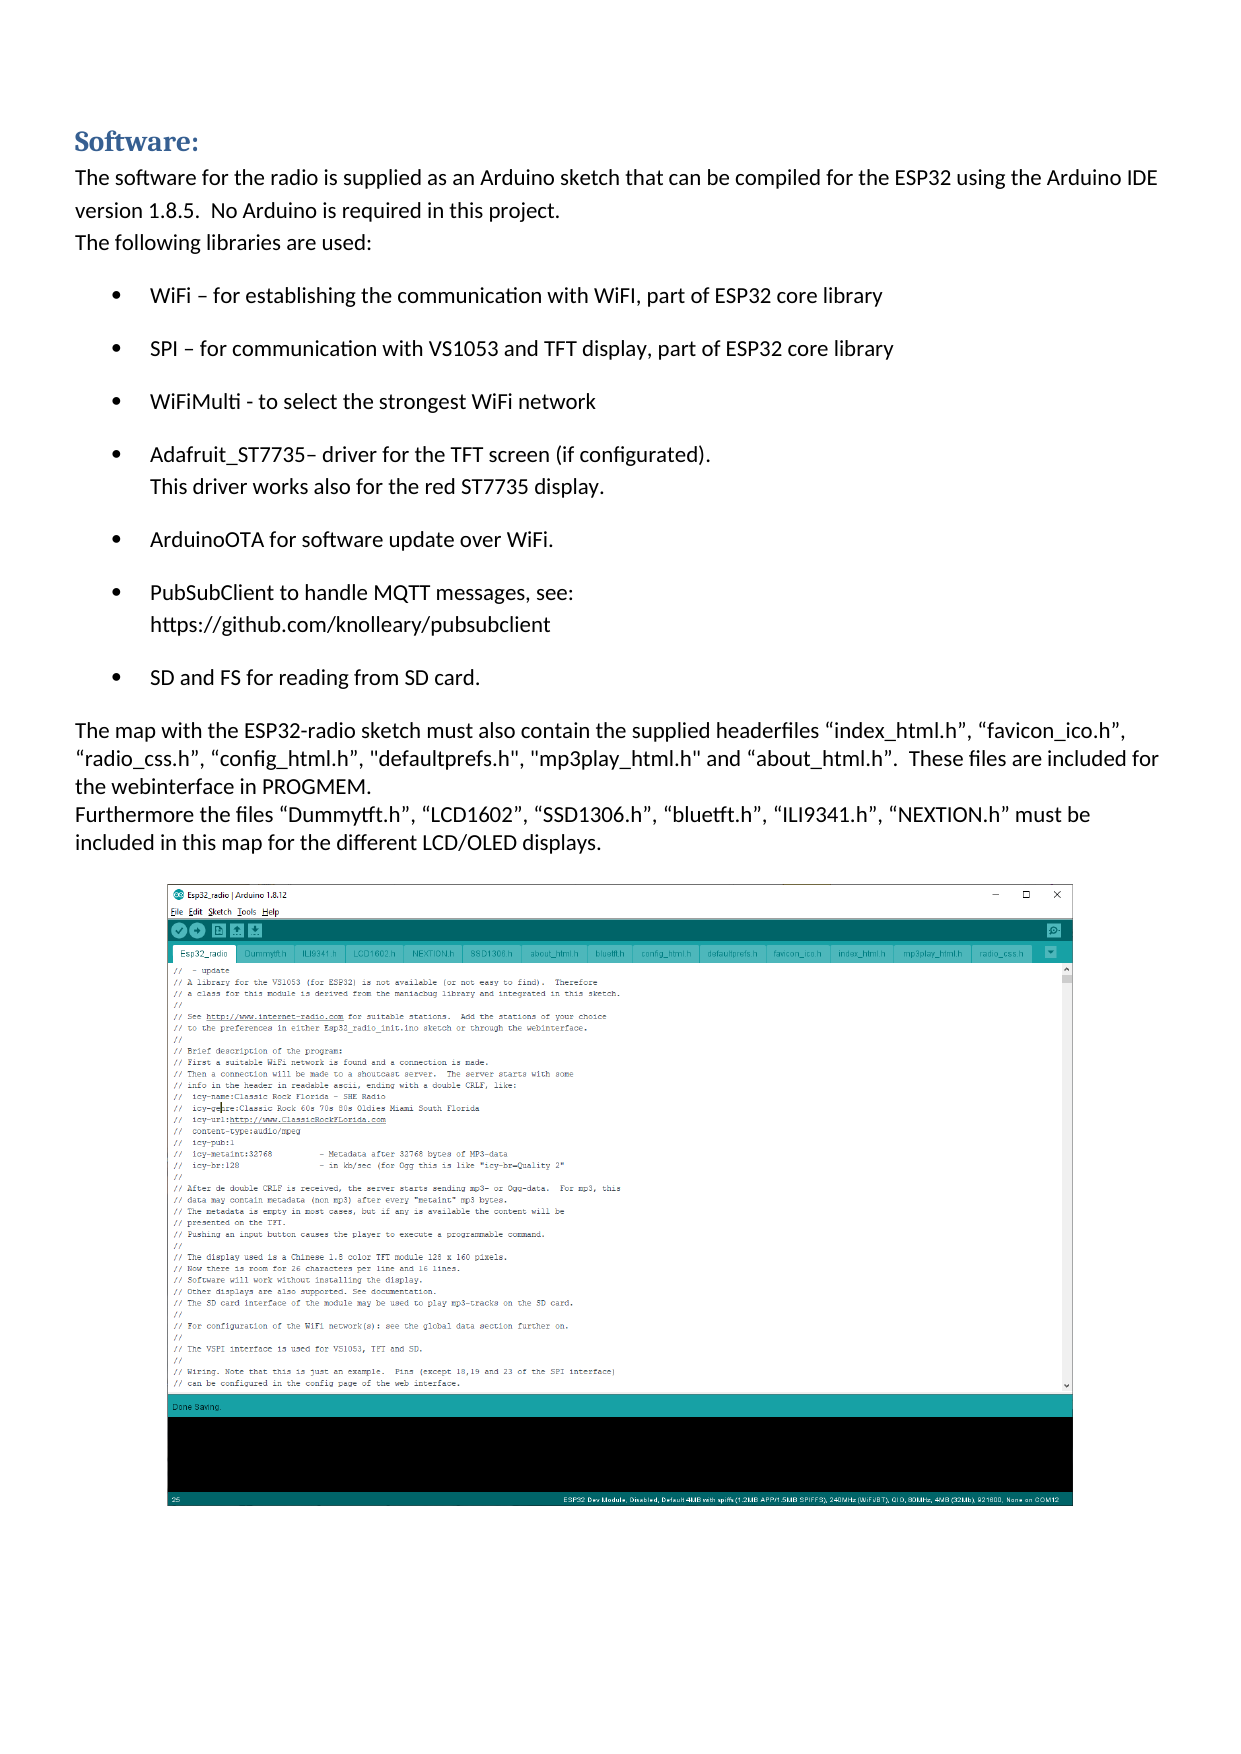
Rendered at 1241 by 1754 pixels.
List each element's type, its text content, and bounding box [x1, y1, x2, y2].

subtitle Software: [75, 125, 1165, 158]
list ArduinoOTA for software update over WiFi. [112, 525, 1165, 553]
picture [167, 884, 1073, 1506]
list SD and FS for reading from SD card. [112, 663, 1165, 691]
list PubSubClient to handle MQTT messages, see: https://github.com/knolleary/pubsubclient [112, 578, 1165, 638]
list SPI – for communication with VS1053 and TFT display, part of ESP32 core library [112, 334, 1165, 362]
text The software for the radio is supplied as an Arduino sketch that can be compiled for the ESP32 using the Arduino IDE version 1.8.5. No Arduino is required in this project. The following libraries are used: [75, 163, 1165, 256]
list WiFiMulti - to select the strongest WiFi network [112, 387, 1165, 415]
list WiFi – for establishing the communication with WiFI, part of ESP32 core library [112, 281, 1165, 309]
text The map with the ESP32-radio sketch must also contain the supplied headerfiles “index_html.h”, “favicon_ico.h”, “radio_css.h”, “config_html.h”, "defaultprefs.h", "mp3play_html.h" and “about_html.h”. These files are included for the webinterface in PROGMEM. Furthermore the files “Dummytft.h”, “LCD1602”, “SSD1306.h”, “bluetft.h”, “ILI9341.h”, “NEXTION.h” must be included in this map for the different LCD/OLED displays. [75, 716, 1165, 857]
list Adafruit_ST7735– driver for the TFT screen (if configurated). This driver works also for the red ST7735 display. [112, 440, 1165, 500]
